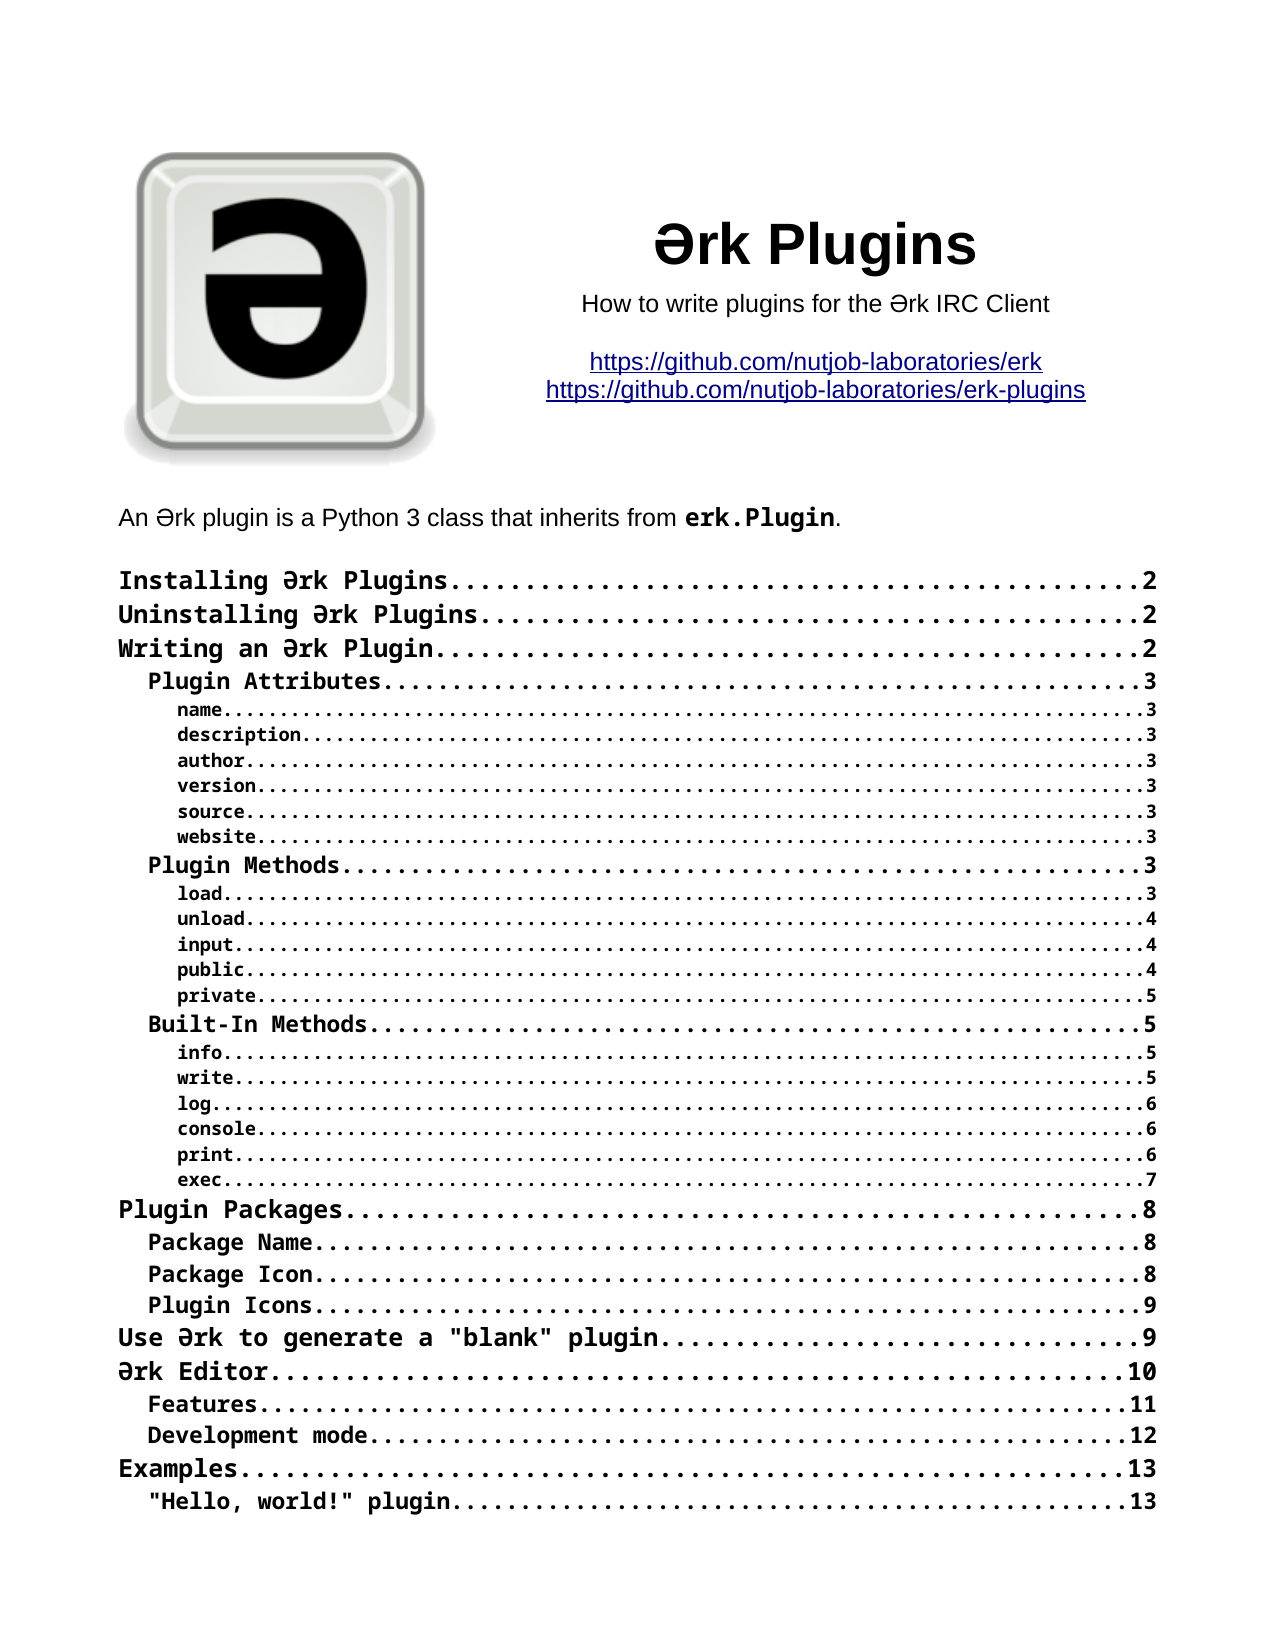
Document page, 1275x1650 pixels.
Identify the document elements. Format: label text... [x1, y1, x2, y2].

text unload 4 [177, 906, 1157, 931]
text Package Icon 8 [148, 1257, 1157, 1289]
text load 3 [177, 880, 1157, 906]
text console 6 [177, 1116, 1157, 1141]
text private 5 [177, 982, 1157, 1008]
text "Hello, world!" plugin 13 [148, 1485, 1157, 1516]
text input 4 [177, 931, 1157, 957]
text Use Ərk to generate a "blank" plugin 9 [118, 1320, 1157, 1354]
text Plugin Packages 8 [118, 1192, 1157, 1226]
text name 3 [177, 696, 1157, 721]
text Writing an Ərk Plugin 2 [118, 631, 1157, 664]
text exec 7 [177, 1167, 1157, 1192]
text log 6 [177, 1090, 1157, 1116]
text Development mode 12 [148, 1419, 1157, 1451]
text Built-In Methods 5 [148, 1008, 1157, 1039]
text version 3 [177, 772, 1157, 798]
text Plugin Icons 9 [148, 1289, 1157, 1320]
text info 5 [177, 1039, 1157, 1064]
text website 3 [177, 823, 1157, 849]
text author 3 [177, 747, 1157, 772]
text description 3 [177, 721, 1157, 747]
text Package Name 8 [148, 1226, 1157, 1257]
table_header Ərk Plugins How to write plugins for the Ərk IRC Client https://github.com/nutjob-laboratories/erk https://github.com/nutjob-laboratories/erk-plugins [474, 147, 1157, 471]
text Ərk Editor 10 [118, 1354, 1157, 1388]
text source 3 [177, 798, 1157, 823]
picture [123, 152, 437, 466]
text public 4 [177, 957, 1157, 982]
text write 5 [177, 1064, 1157, 1090]
text Examples 13 [118, 1451, 1157, 1485]
text Plugin Attributes 3 [148, 664, 1157, 696]
text Uninstalling Ərk Plugins 2 [118, 596, 1157, 631]
text print 6 [177, 1141, 1157, 1167]
text Installing Ərk Plugins 2 [118, 562, 1157, 596]
text An Ərk plugin is a Python 3 class that inherits from erk.Plugin. [118, 499, 1157, 534]
table_header [118, 147, 474, 471]
text Features 11 [148, 1388, 1157, 1419]
text Plugin Methods 3 [148, 849, 1157, 880]
